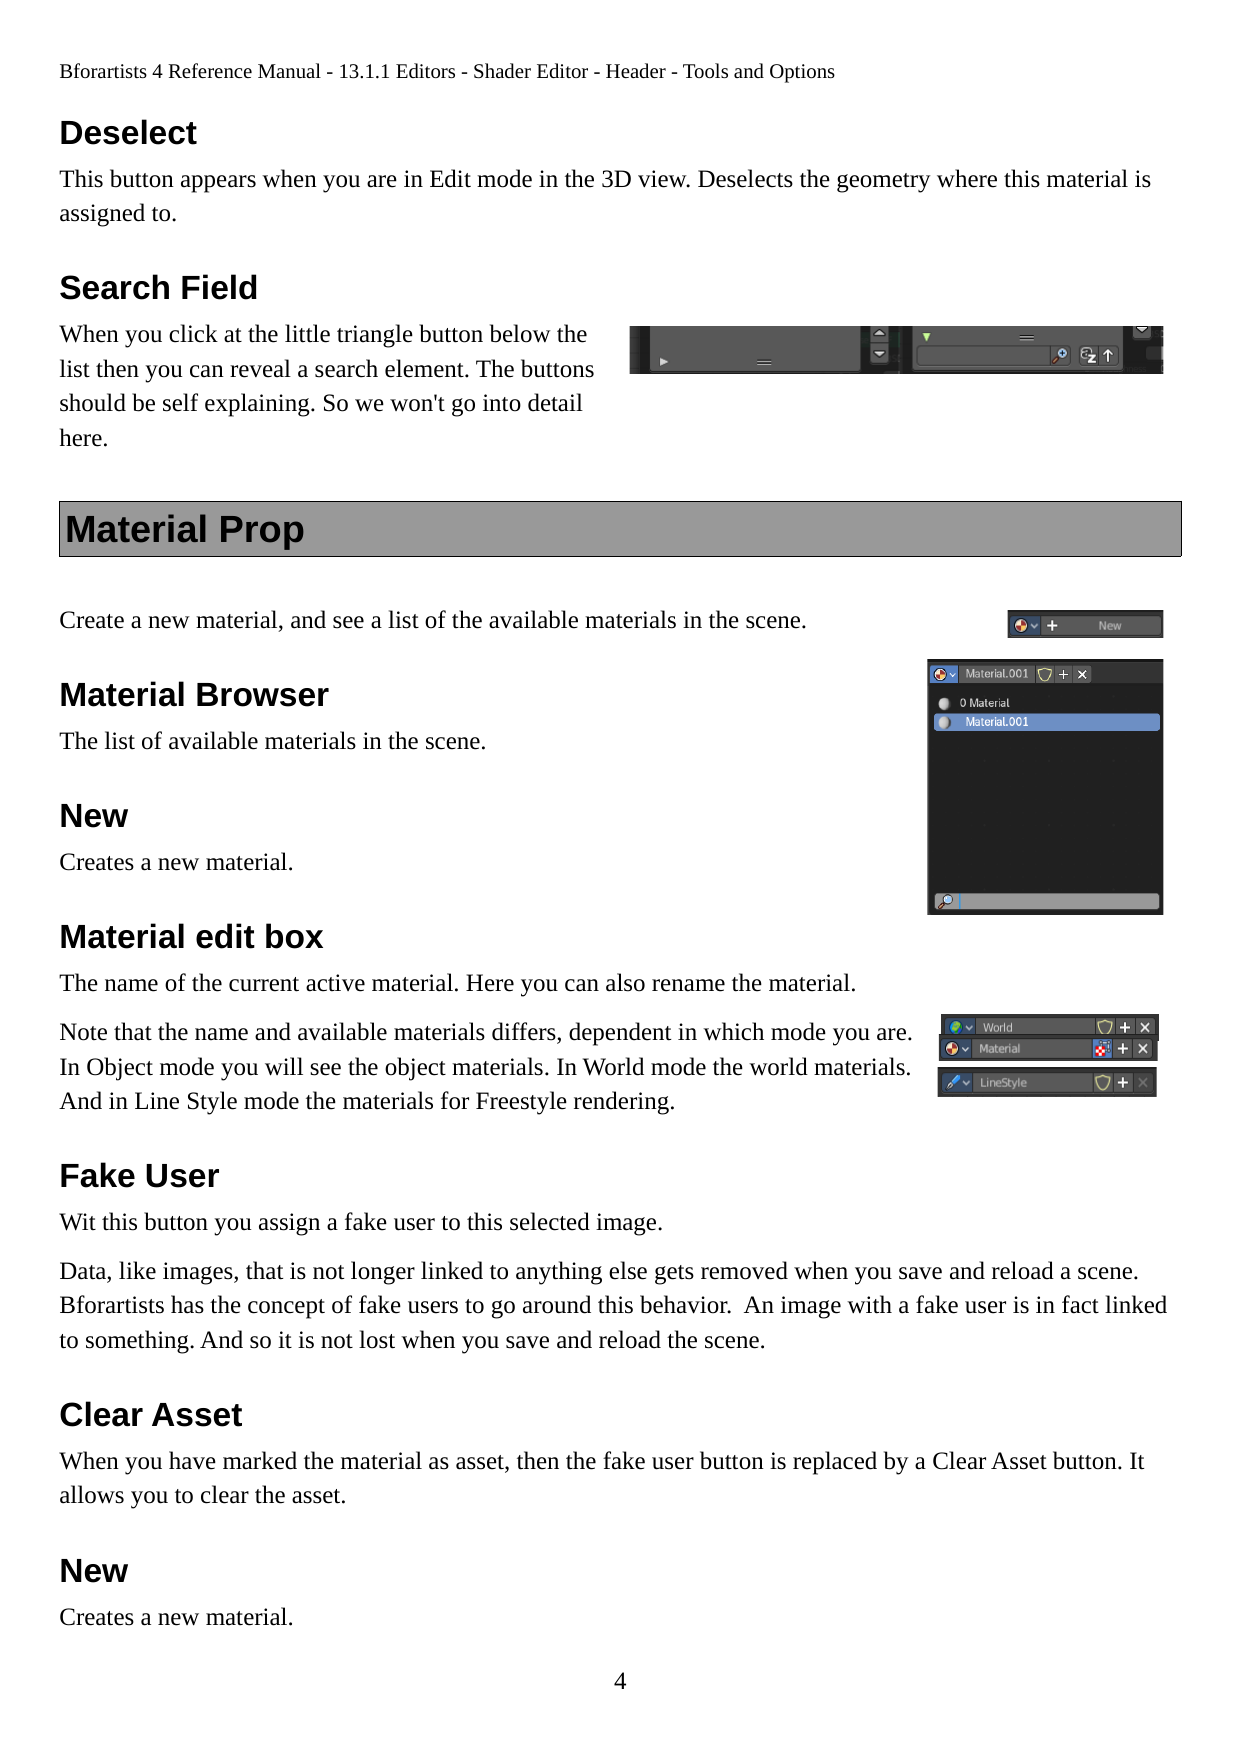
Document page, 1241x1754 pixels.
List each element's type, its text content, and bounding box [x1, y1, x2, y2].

subtitle Fake User [59, 1156, 1181, 1194]
picture [927, 659, 1164, 915]
picture [1007, 610, 1164, 638]
subtitle [1164, 796, 1181, 834]
text Creates a new material. [59, 1602, 1181, 1630]
table_header Material Prop [60, 502, 1181, 556]
text Create a new material, and see a list of the available materials in the scene. [59, 605, 1181, 634]
text Data, like images, that is not longer linked to anything else gets removed when you save and reload a scene. Bforartists has the concept of fake users to go around this behavior. An image with a fake user is in fact linked to something. And so it is not lost when you save and reload the scene. [59, 1256, 1181, 1354]
text Note that the name and available materials differs, dependent in which mode you are. In Object mode you will see the object materials. In World mode the world materials. And in Line Style mode the materials for Freestyle rendering. [59, 1017, 1181, 1115]
subtitle New [59, 796, 927, 834]
text [1164, 847, 1181, 876]
text This button appears when you are in Edit mode in the 3D view. Deselects the geometry where this material is assigned to. [59, 164, 1181, 227]
text When you have marked the material as asset, then the fake user button is replaced by a Clear Asset button. It allows you to clear the asset. [59, 1446, 1181, 1509]
text Wit this button you assign a fake user to this selected image. [59, 1207, 1181, 1236]
picture [937, 1067, 1157, 1097]
text When you click at the little triangle button below the list then you can reveal a search element. The buttons should be self explaining. So we won't go into detail here. [59, 319, 1181, 451]
subtitle Search Field [59, 268, 1181, 307]
text The name of the current active material. Here you can also rename the material. [59, 968, 1181, 997]
subtitle Deselect [59, 113, 1181, 151]
subtitle [1164, 675, 1181, 713]
subtitle Material Browser [59, 675, 927, 713]
text The list of available materials in the scene. [59, 726, 927, 755]
text Creates a new material. [59, 847, 927, 876]
picture [938, 1014, 1159, 1061]
subtitle Material edit box [59, 917, 1181, 956]
subtitle Clear Asset [59, 1395, 1181, 1434]
picture [629, 326, 1164, 374]
subtitle New [59, 1551, 1181, 1589]
